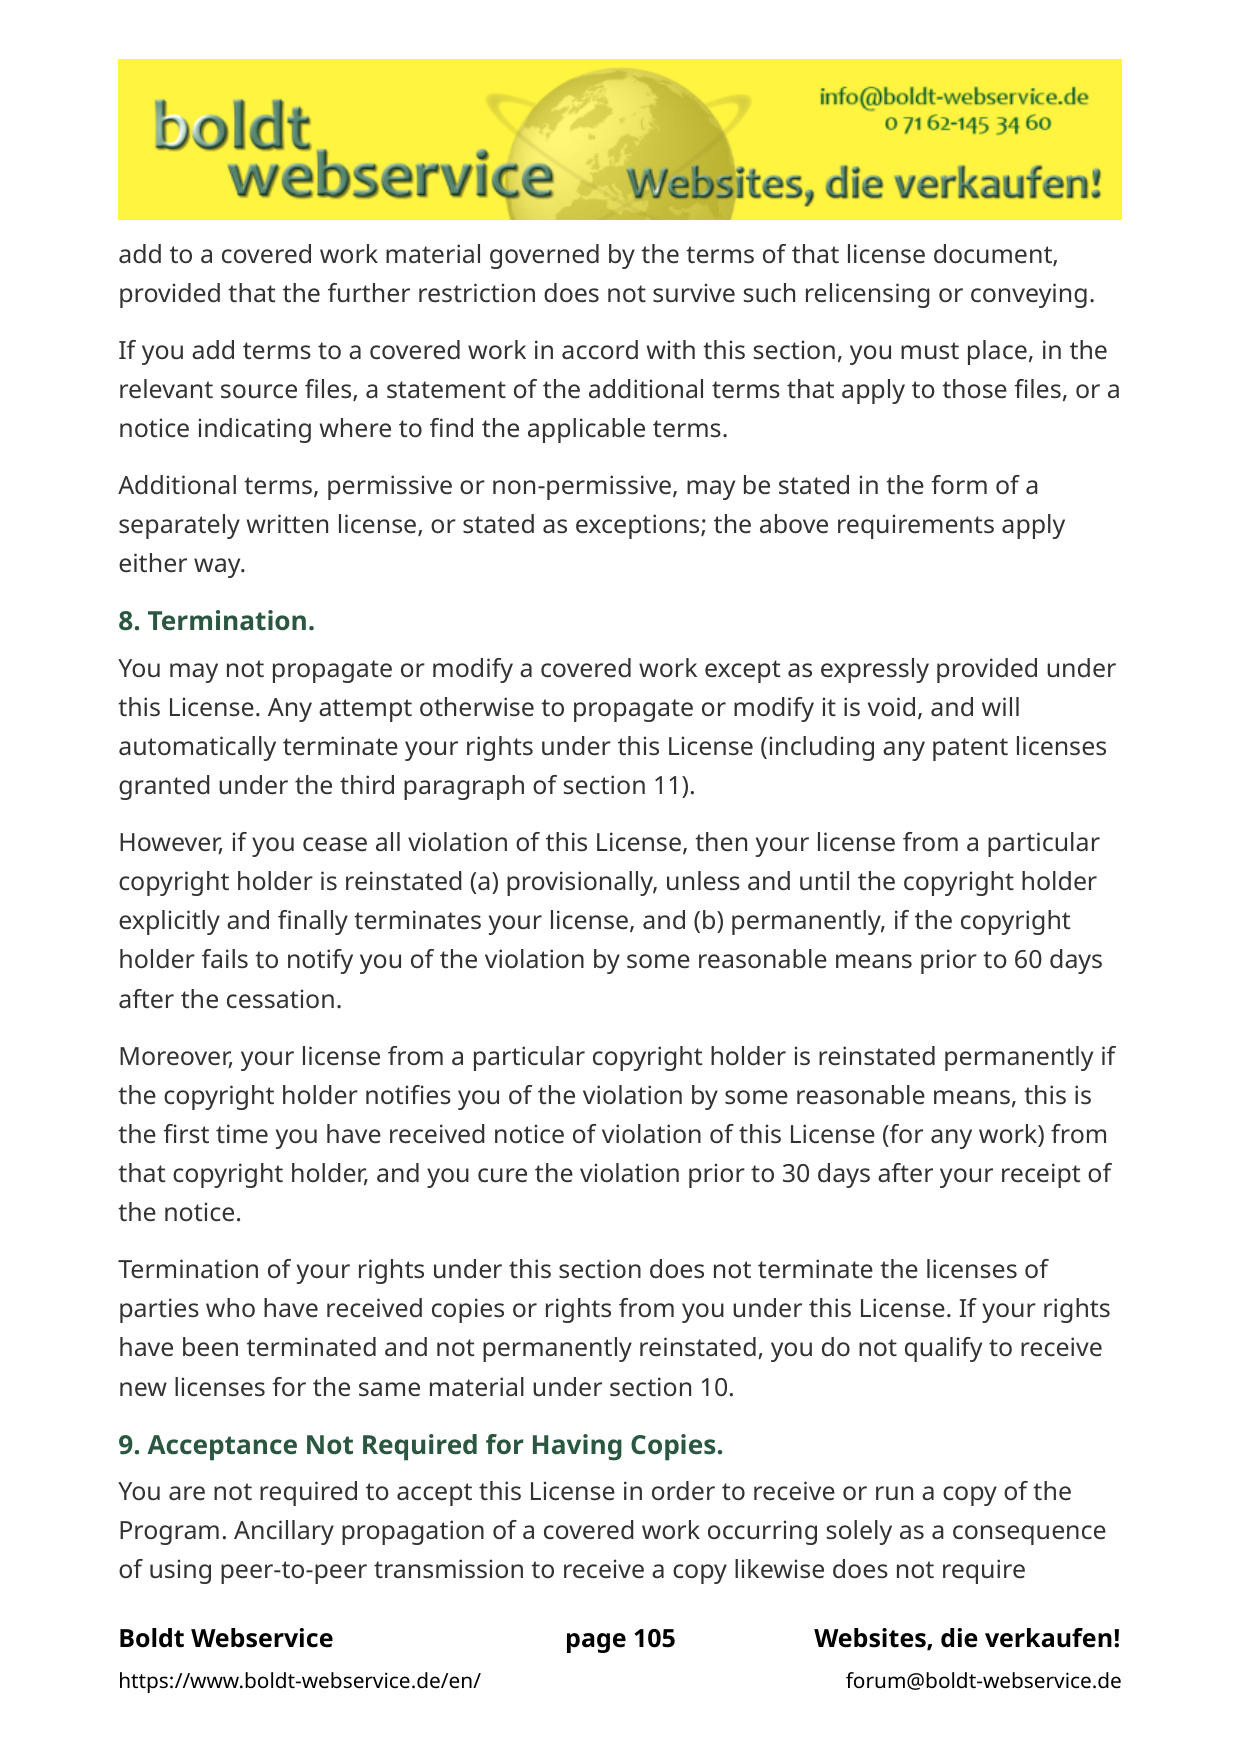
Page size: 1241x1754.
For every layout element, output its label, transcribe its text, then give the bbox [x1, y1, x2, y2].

text Additional terms, permissive or non-permissive, may be stated in the form of a separately written license, or stated as exceptions; the above requirements apply either way. [118, 467, 1122, 580]
subtitle 8. Termination. [118, 603, 1122, 638]
picture [118, 59, 1123, 220]
text Termination of your rights under this section does not terminate the licenses of parties who have received copies or rights from you under this License. If your rights have been terminated and not permanently reinstated, you do not qualify to receive new licenses for the same material under section 10. [118, 1252, 1122, 1403]
text However, if you cease all violation of this License, then your license from a particular copyright holder is reinstated (a) provisionally, unless and until the copyright holder explicitly and finally terminates your license, and (b) permanently, if the copyright holder fails to notify you of the violation by some reasonable means prior to 60 days after the cessation. [118, 824, 1122, 1015]
text You are not required to accept this License in order to receive or run a copy of the Program. Ancillary propagation of a covered work occurring solely as a consequence of using peer-to-peer transmission to receive a copy likewise does not require [118, 1473, 1122, 1586]
text If you add terms to a covered work in accord with this section, you must place, in the relevant source files, a statement of the additional terms that apply to those files, or a notice indicating where to find the applicable terms. [118, 332, 1122, 445]
text Moreover, your license from a particular copyright holder is reinstated permanently if the copyright holder notifies you of the violation by some reasonable means, this is the first time you have received notice of violation of this License (for any work) from that copyright holder, and you cure the violation prior to 30 days after your receipt of the notice. [118, 1038, 1122, 1229]
text You may not propagate or modify a covered work except as expressly provided under this License. Any attempt otherwise to propagate or modify it is void, and will automatically terminate your rights under this License (including any patent licenses granted under the third paragraph of section 11). [118, 650, 1122, 802]
subtitle 9. Acceptance Not Required for Having Copies. [118, 1426, 1122, 1462]
text add to a covered work material governed by the terms of that license document, provided that the further restriction does not survive such relicensing or conveying. [118, 236, 1122, 309]
